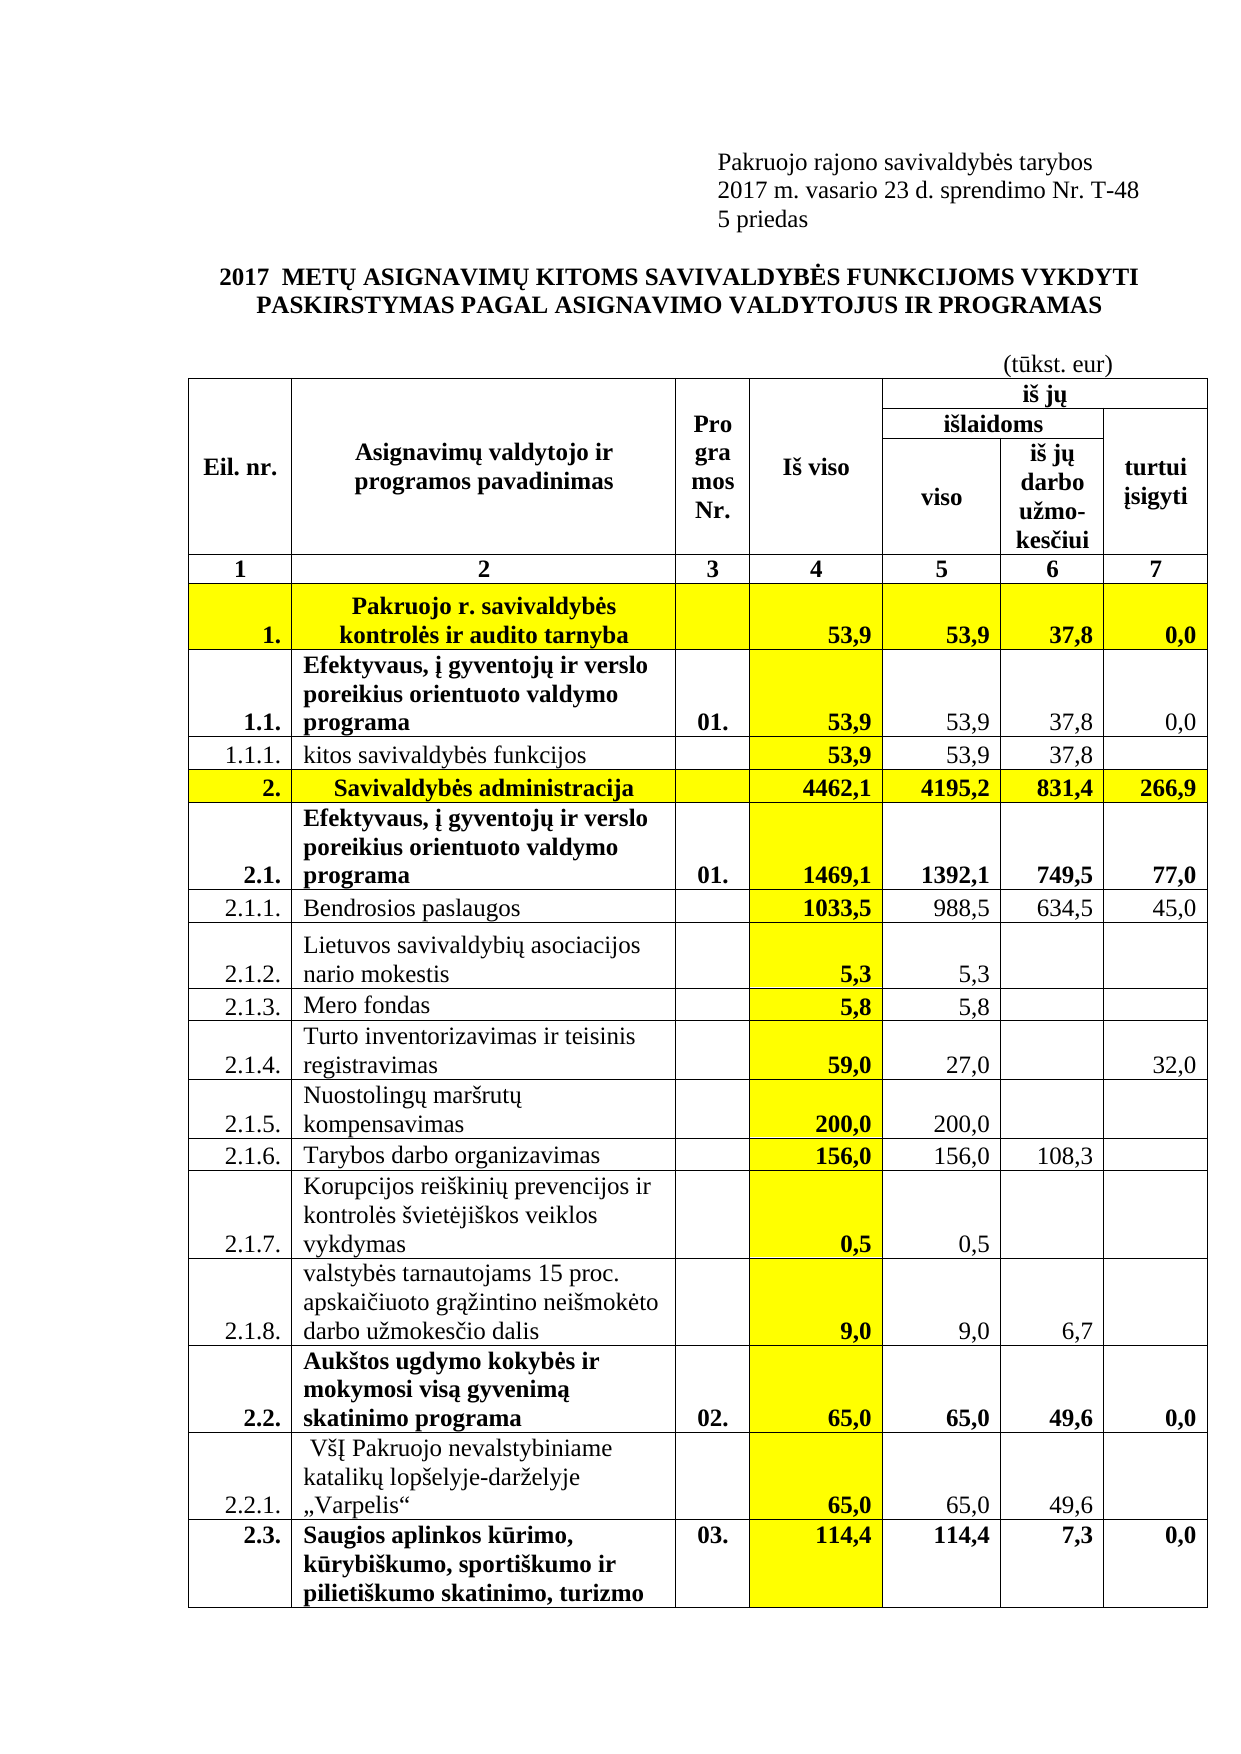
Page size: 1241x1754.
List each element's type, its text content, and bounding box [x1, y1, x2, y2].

table_cell 1. [189, 584, 291, 649]
table_cell 2.1. [189, 803, 291, 889]
table_cell [676, 1171, 749, 1257]
table_cell [1001, 989, 1103, 1020]
table_cell 1 [189, 555, 291, 583]
table_cell 65,0 [883, 1346, 1000, 1432]
table_cell 5,8 [883, 989, 1000, 1020]
table_cell 0,0 [1104, 650, 1207, 736]
table_cell 3 [676, 555, 749, 583]
table_cell Tarybos darbo organizavimas [292, 1139, 675, 1170]
table_cell [676, 1139, 749, 1170]
table_cell [676, 770, 749, 802]
text 5 priedas [582, 204, 1181, 233]
table_cell 114,4 [750, 1520, 882, 1607]
table_header (tūkst. eur) [956, 348, 1160, 378]
table_cell 2.1.3. [189, 989, 291, 1020]
table_cell 9,0 [750, 1259, 882, 1345]
table_cell 114,4 [883, 1520, 1000, 1607]
table_cell 2.1.5. [189, 1080, 291, 1137]
table_cell 37,8 [1001, 650, 1103, 736]
table_cell 1033,5 [750, 890, 882, 922]
table_header [189, 348, 280, 378]
table_cell 65,0 [883, 1433, 1000, 1519]
table_cell [676, 989, 749, 1020]
table_cell 2.1.2. [189, 923, 291, 987]
table_cell 53,9 [883, 584, 1000, 649]
table_cell Lietuvos savivaldybių asociacijos nario mokestis [292, 923, 675, 987]
table_cell Nuostolingų maršrutų kompensavimas [292, 1080, 675, 1137]
table_cell iš jų [883, 379, 1207, 408]
table_cell 01. [676, 803, 749, 889]
table_cell [1104, 1171, 1207, 1257]
text 2017 m. vasario 23 d. sprendimo Nr. T-48 [582, 176, 1181, 204]
table_cell Asignavimų valdytojo ir programos pavadinimas [292, 379, 675, 553]
table_cell 2.1.4. [189, 1021, 291, 1079]
table_cell [676, 890, 749, 922]
table_cell [1001, 1021, 1103, 1079]
table_cell 200,0 [750, 1080, 882, 1137]
table_cell [1104, 989, 1207, 1020]
table_cell 37,8 [1001, 737, 1103, 769]
table_cell 200,0 [883, 1080, 1000, 1137]
table_cell 27,0 [883, 1021, 1000, 1079]
table_cell 1469,1 [750, 803, 882, 889]
table_cell 1.1. [189, 650, 291, 736]
table_cell 156,0 [883, 1139, 1000, 1170]
table_cell 65,0 [750, 1346, 882, 1432]
table_cell Efektyvaus, į gyventojų ir verslo poreikius orientuoto valdymo programa [292, 803, 675, 889]
table_cell Iš viso [750, 379, 882, 553]
table_cell [1104, 1259, 1207, 1345]
table_cell 156,0 [750, 1139, 882, 1170]
table_cell [676, 584, 749, 649]
table_cell 4462,1 [750, 770, 882, 802]
text 2017 METŲ ASIGNAVIMŲ KITOMS SAVIVALDYBĖS FUNKCIJOMS VYKDYTI PASKIRSTYMAS PAGAL ASIGNAVIMO VALDYTOJUS IR PROGRAMAS [177, 262, 1181, 319]
table_cell 5 [883, 555, 1000, 583]
table_cell 749,5 [1001, 803, 1103, 889]
table_cell [676, 1021, 749, 1079]
table_cell viso [883, 439, 1000, 553]
table_cell iš jų darbo užmo-kesčiui [1001, 439, 1103, 553]
table_cell 988,5 [883, 890, 1000, 922]
table_cell 0,5 [750, 1171, 882, 1257]
table_cell 02. [676, 1346, 749, 1432]
table_cell 03. [676, 1520, 749, 1607]
table_cell [676, 737, 749, 769]
table_cell 2 [292, 555, 675, 583]
table_cell 831,4 [1001, 770, 1103, 802]
table_cell 2.1.8. [189, 1259, 291, 1345]
table_cell 2.2.1. [189, 1433, 291, 1519]
table_cell 6,7 [1001, 1259, 1103, 1345]
table_cell [1104, 1139, 1207, 1170]
table_cell [676, 1433, 749, 1519]
table_cell Pakruojo r. savivaldybės kontrolės ir audito tarnyba [292, 584, 675, 649]
table_cell [676, 1259, 749, 1345]
table_cell [676, 1080, 749, 1137]
table_cell Savivaldybės administracija [292, 770, 675, 802]
table_cell 2. [189, 770, 291, 802]
table_cell valstybės tarnautojams 15 proc. apskaičiuoto grąžintino neišmokėto darbo užmokesčio dalis [292, 1259, 675, 1345]
table_cell 0,0 [1104, 1520, 1207, 1607]
table_header [824, 348, 956, 378]
table_cell 53,9 [750, 584, 882, 649]
table_cell Korupcijos reiškinių prevencijos ir kontrolės švietėjiškos veiklos vykdymas [292, 1171, 675, 1257]
table_cell [1104, 737, 1207, 769]
table_cell 45,0 [1104, 890, 1207, 922]
table_cell išlaidoms [883, 409, 1103, 437]
table_cell 59,0 [750, 1021, 882, 1079]
table_cell [1001, 923, 1103, 987]
table_cell 53,9 [883, 650, 1000, 736]
table_header [280, 348, 646, 378]
table_cell 266,9 [1104, 770, 1207, 802]
table_header [705, 348, 823, 378]
table_cell 0,0 [1104, 584, 1207, 649]
table_cell 32,0 [1104, 1021, 1207, 1079]
table_cell kitos savivaldybės funkcijos [292, 737, 675, 769]
table_cell 9,0 [883, 1259, 1000, 1345]
table_cell Bendrosios paslaugos [292, 890, 675, 922]
table_cell 37,8 [1001, 584, 1103, 649]
table_cell [1104, 923, 1207, 987]
table_cell 634,5 [1001, 890, 1103, 922]
table_cell 2.2. [189, 1346, 291, 1432]
table_cell 0,0 [1104, 1346, 1207, 1432]
table_cell [1104, 1080, 1207, 1137]
table_cell Programos Nr. [676, 379, 749, 553]
table_cell 1.1.1. [189, 737, 291, 769]
table_cell 2.1.6. [189, 1139, 291, 1170]
table_cell Turto inventorizavimas ir teisinis registravimas [292, 1021, 675, 1079]
table_cell Saugios aplinkos kūrimo, kūrybiškumo, sportiškumo ir pilietiškumo skatinimo, turizmo [292, 1520, 675, 1607]
table_cell 01. [676, 650, 749, 736]
table_cell [1104, 1433, 1207, 1519]
table_cell 1392,1 [883, 803, 1000, 889]
table_cell 4195,2 [883, 770, 1000, 802]
table_cell Aukštos ugdymo kokybės ir mokymosi visą gyvenimą skatinimo programa [292, 1346, 675, 1432]
table_cell 77,0 [1104, 803, 1207, 889]
table_cell VšĮ Pakruojo nevalstybiniame katalikų lopšelyje-darželyje „Varpelis“ [292, 1433, 675, 1519]
table_cell [1001, 1080, 1103, 1137]
table_cell 6 [1001, 555, 1103, 583]
table_cell 5,8 [750, 989, 882, 1020]
table_header [646, 348, 705, 378]
table_cell 108,3 [1001, 1139, 1103, 1170]
table_cell 65,0 [750, 1433, 882, 1519]
table_cell Mero fondas [292, 989, 675, 1020]
table_header [1160, 348, 1207, 378]
table_cell 53,9 [883, 737, 1000, 769]
text Pakruojo rajono savivaldybės tarybos [582, 147, 1181, 176]
table_cell 49,6 [1001, 1346, 1103, 1432]
table_cell Efektyvaus, į gyventojų ir verslo poreikius orientuoto valdymo programa [292, 650, 675, 736]
table_cell 2.1.7. [189, 1171, 291, 1257]
table_cell 0,5 [883, 1171, 1000, 1257]
table_cell 7,3 [1001, 1520, 1103, 1607]
table_cell 53,9 [750, 650, 882, 736]
table_cell 2.1.1. [189, 890, 291, 922]
table_cell 2.3. [189, 1520, 291, 1607]
table_cell 5,3 [883, 923, 1000, 987]
table_cell [676, 923, 749, 987]
table_cell turtui įsigyti [1104, 409, 1207, 553]
table_cell 49,6 [1001, 1433, 1103, 1519]
table_cell 4 [750, 555, 882, 583]
table_cell 53,9 [750, 737, 882, 769]
table_cell Eil. nr. [189, 379, 291, 553]
table_cell 5,3 [750, 923, 882, 987]
table_cell 7 [1104, 555, 1207, 583]
table_cell [1001, 1171, 1103, 1257]
